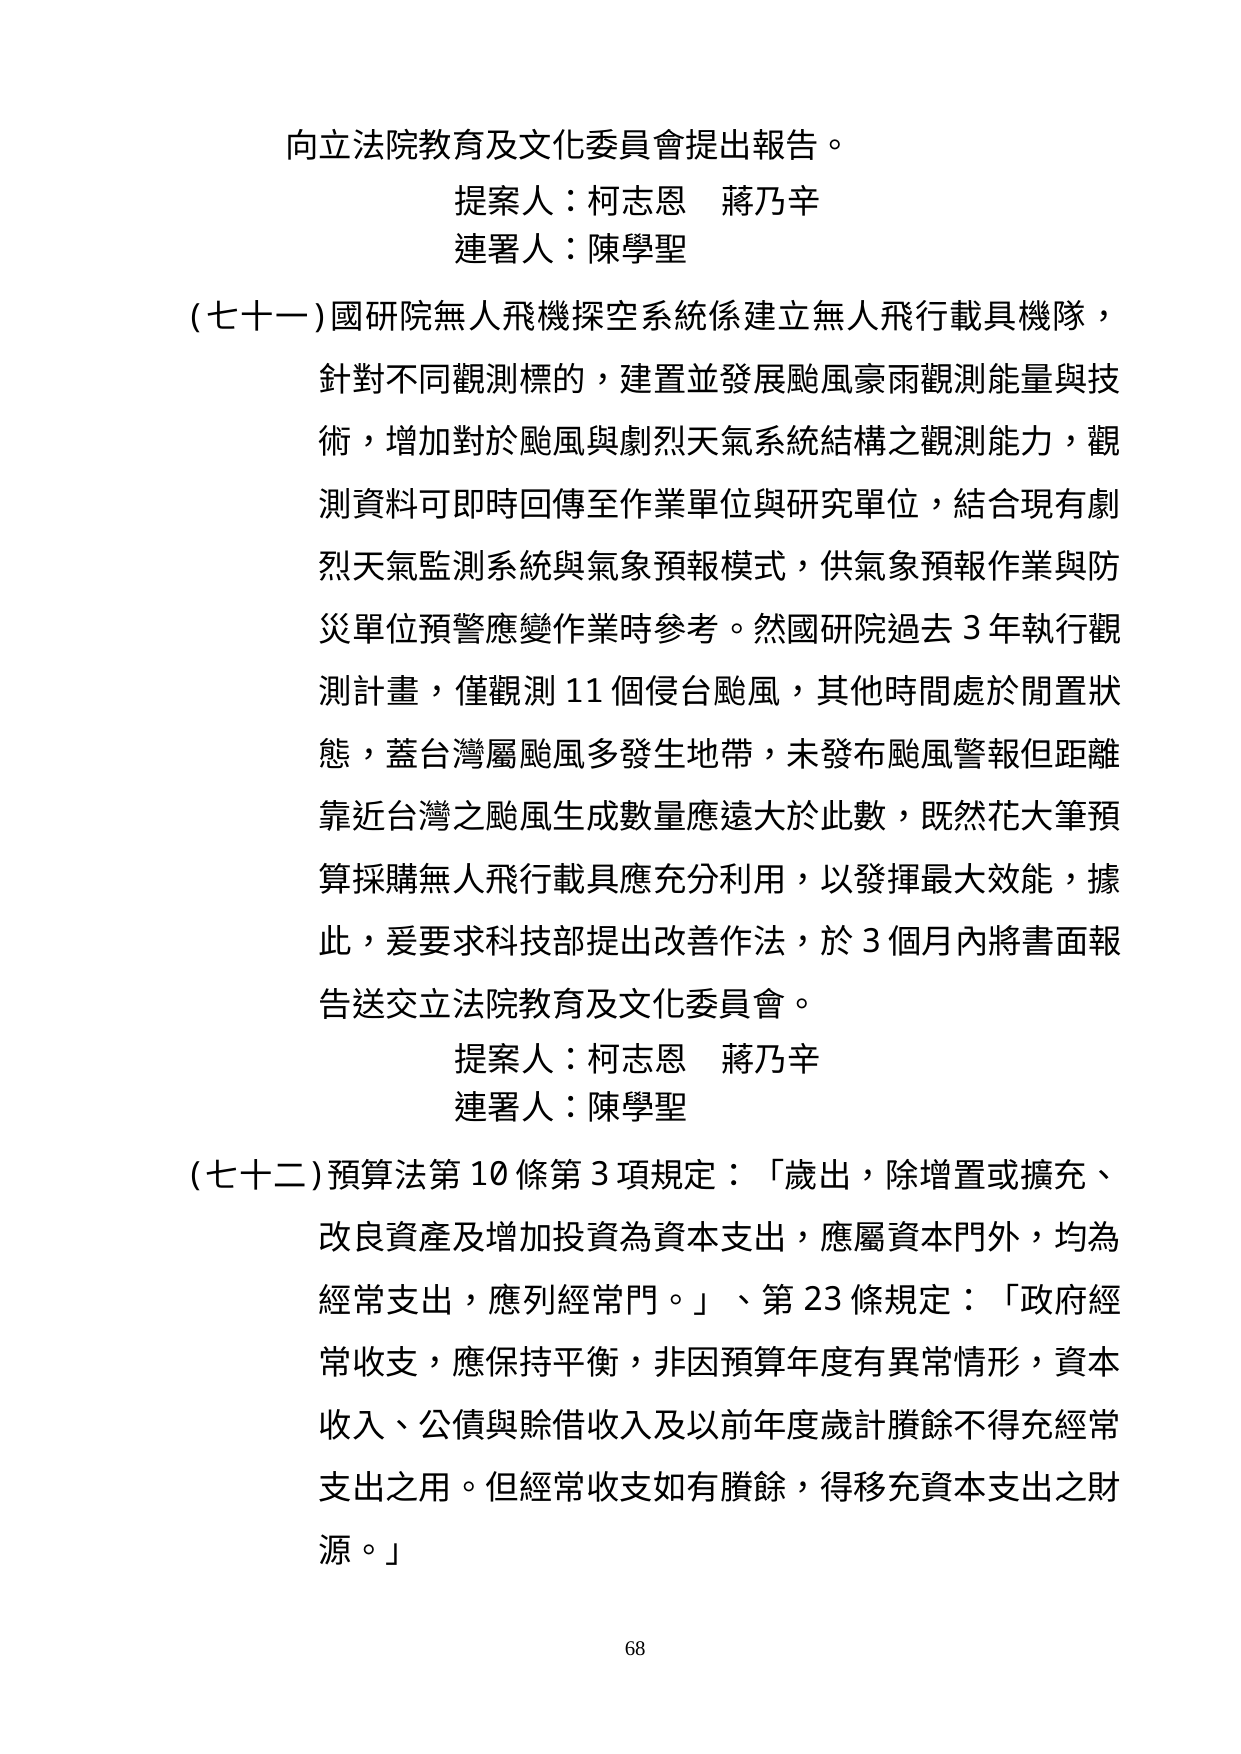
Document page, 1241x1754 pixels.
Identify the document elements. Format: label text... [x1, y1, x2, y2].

text 提案人：柯志恩 蔣乃辛 [148, 1033, 1122, 1081]
text 向立法院教育及文化委員會提出報告。 [185, 112, 1122, 175]
text 連署人：陳學聖 [148, 223, 1122, 271]
text (七十二)預算法第10條第3項規定：「歲出，除增置或擴充、改良資產及增加投資為資本支出，應屬資本門外，均為經常支出，應列經常門。」、第23條規定：「政府經常收支，應保持平衡，非因預算年度有異常情形，資本收入、公債與賒借收入及以前年度歲計賸餘不得充經常支出之用。但經常收支如有賸餘，得移充資本支出之財源。」 [185, 1141, 1122, 1579]
text 提案人：柯志恩 蔣乃辛 [148, 175, 1122, 223]
text (七十一)國研院無人飛機探空系統係建立無人飛行載具機隊，針對不同觀測標的，建置並發展颱風豪雨觀測能量與技術，增加對於颱風與劇烈天氣系統結構之觀測能力，觀測資料可即時回傳至作業單位與研究單位，結合現有劇烈天氣監測系統與氣象預報模式，供氣象預報作業與防災單位預警應變作業時參考。然國研院過去3年執行觀測計畫，僅觀測11個侵台颱風，其他時間處於閒置狀態，蓋台灣屬颱風多發生地帶，未發布颱風警報但距離靠近台灣之颱風生成數量應遠大於此數，既然花大筆預算採購無人飛行載具應充分利用，以發揮最大效能，據此，爰要求科技部提出改善作法，於3個月內將書面報告送交立法院教育及文化委員會。 [185, 283, 1122, 1033]
text 連署人：陳學聖 [148, 1081, 1122, 1129]
